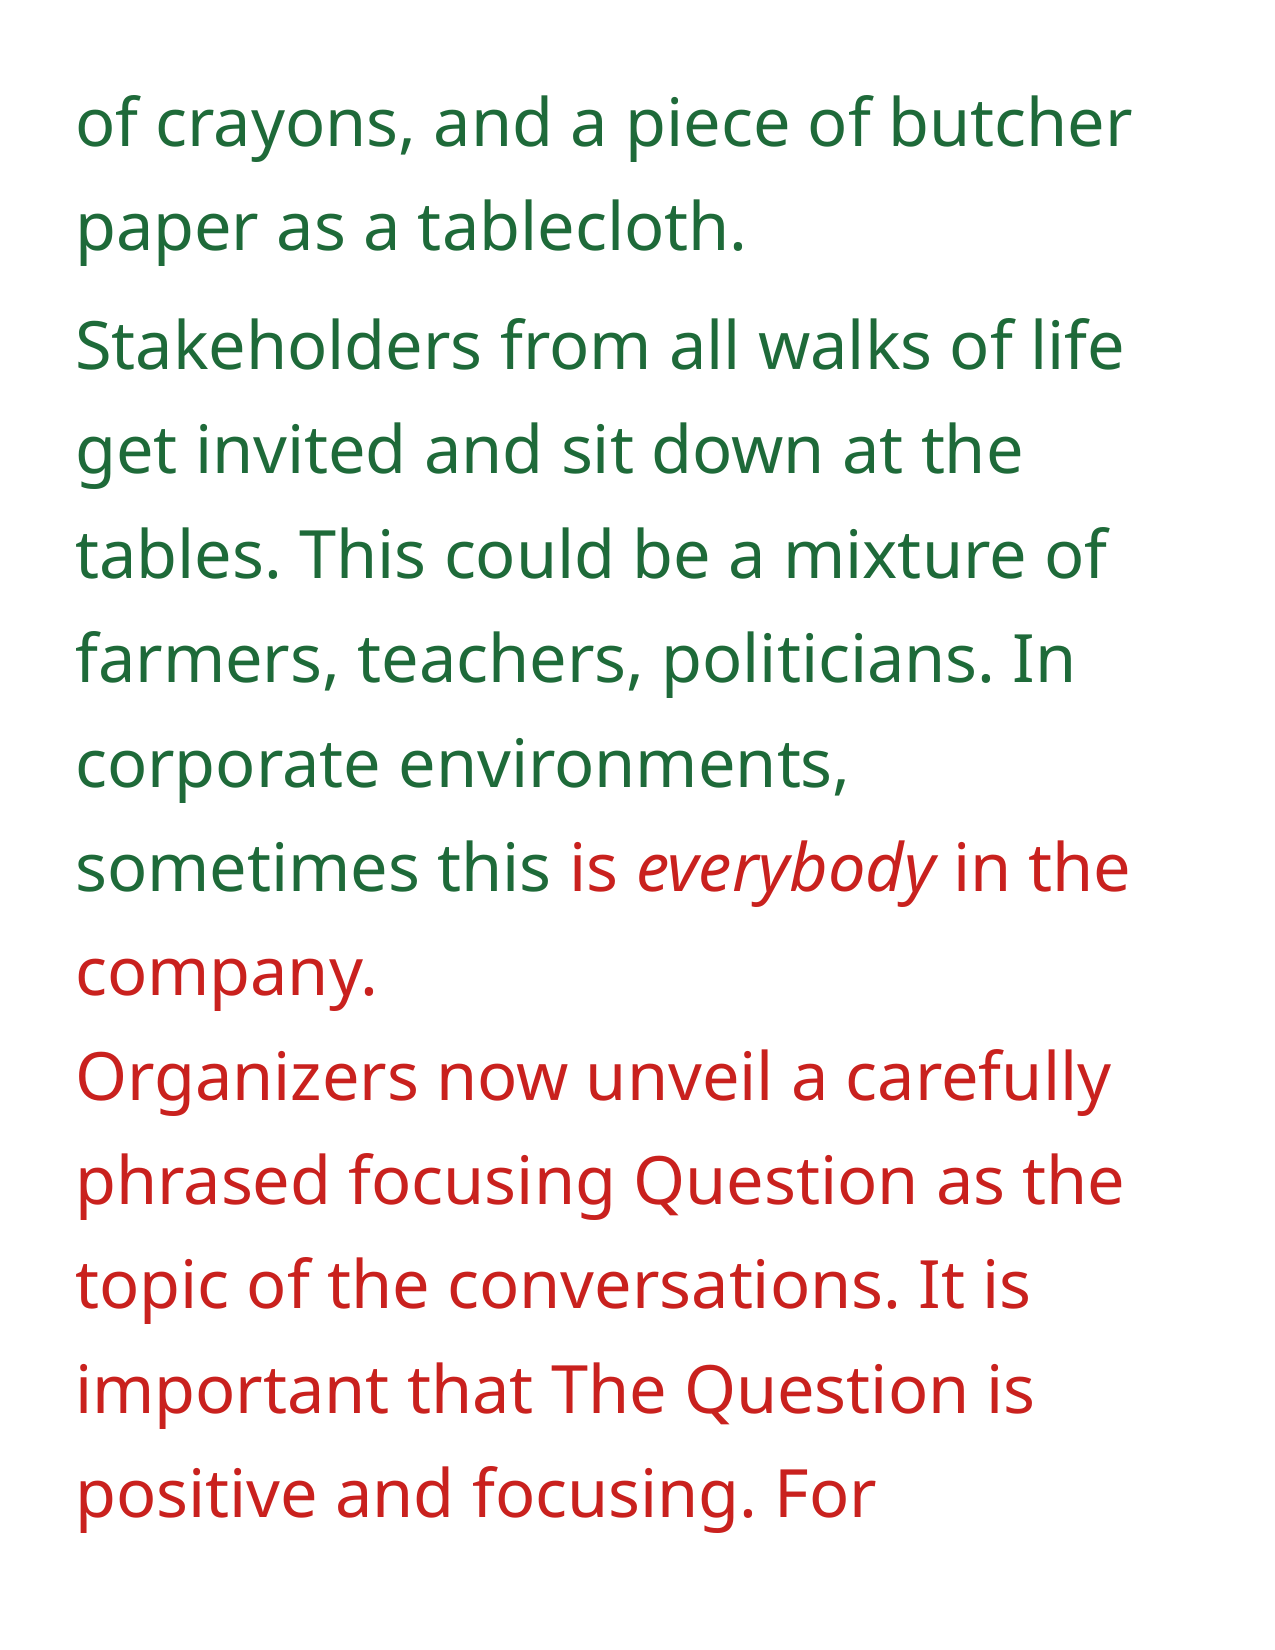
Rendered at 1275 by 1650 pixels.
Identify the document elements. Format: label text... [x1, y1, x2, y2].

text of crayons, and a piece of butcher paper as a tablecloth. [75, 75, 1200, 270]
text Organizers now unveil a carefully phrased focusing Question as the topic of the conversations. It is important that The Question is positive and focusing. For [75, 1029, 1200, 1537]
text Stakeholders from all walks of life get invited and sit down at the tables. This could be a mixture of farmers, teachers, politicians. In corporate environments, sometimes this is everybody in the company. [75, 298, 1200, 1015]
